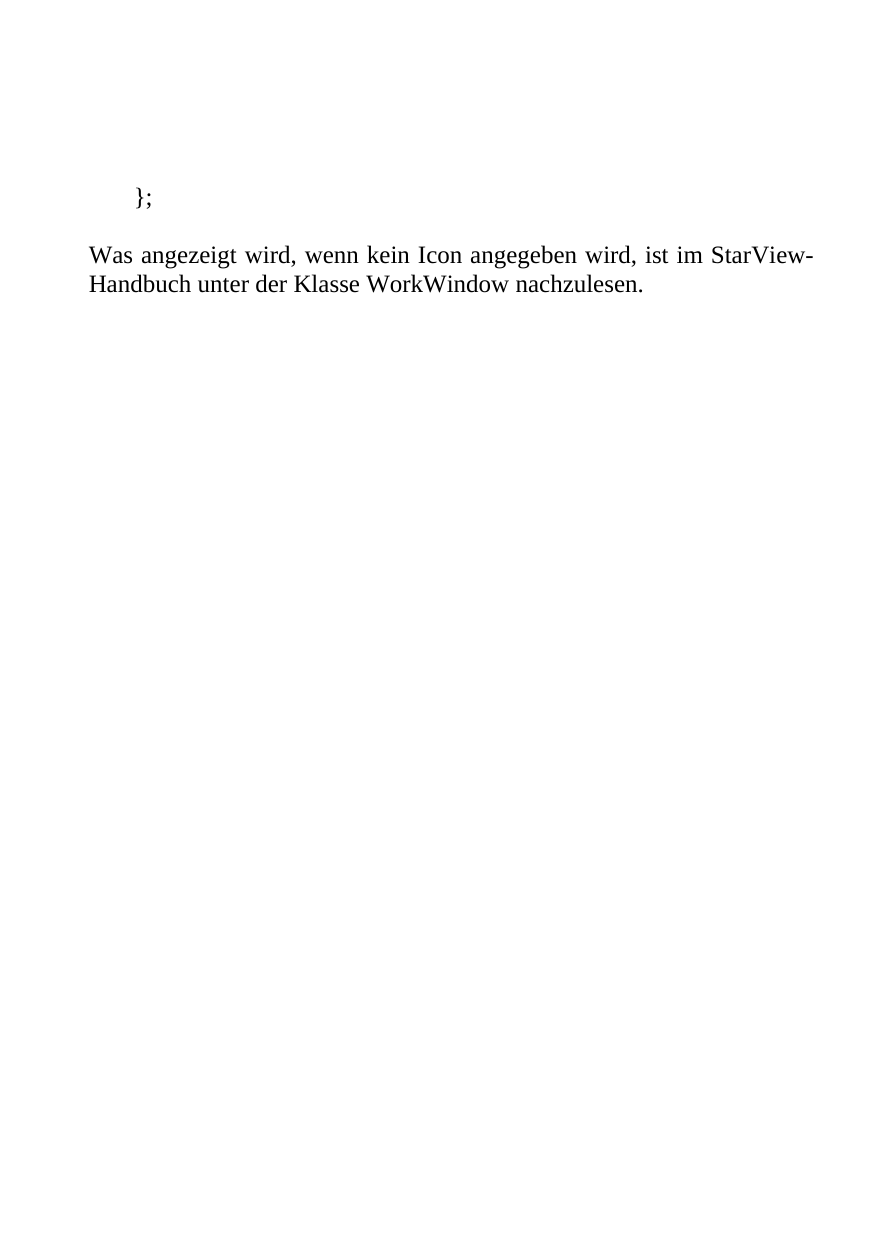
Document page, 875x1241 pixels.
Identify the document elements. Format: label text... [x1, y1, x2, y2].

list }; [88, 182, 815, 211]
text Was angezeigt wird, wenn kein Icon angegeben wird, ist im StarView-Handbuch unter der Klasse WorkWindow nachzulesen. [88, 240, 815, 297]
